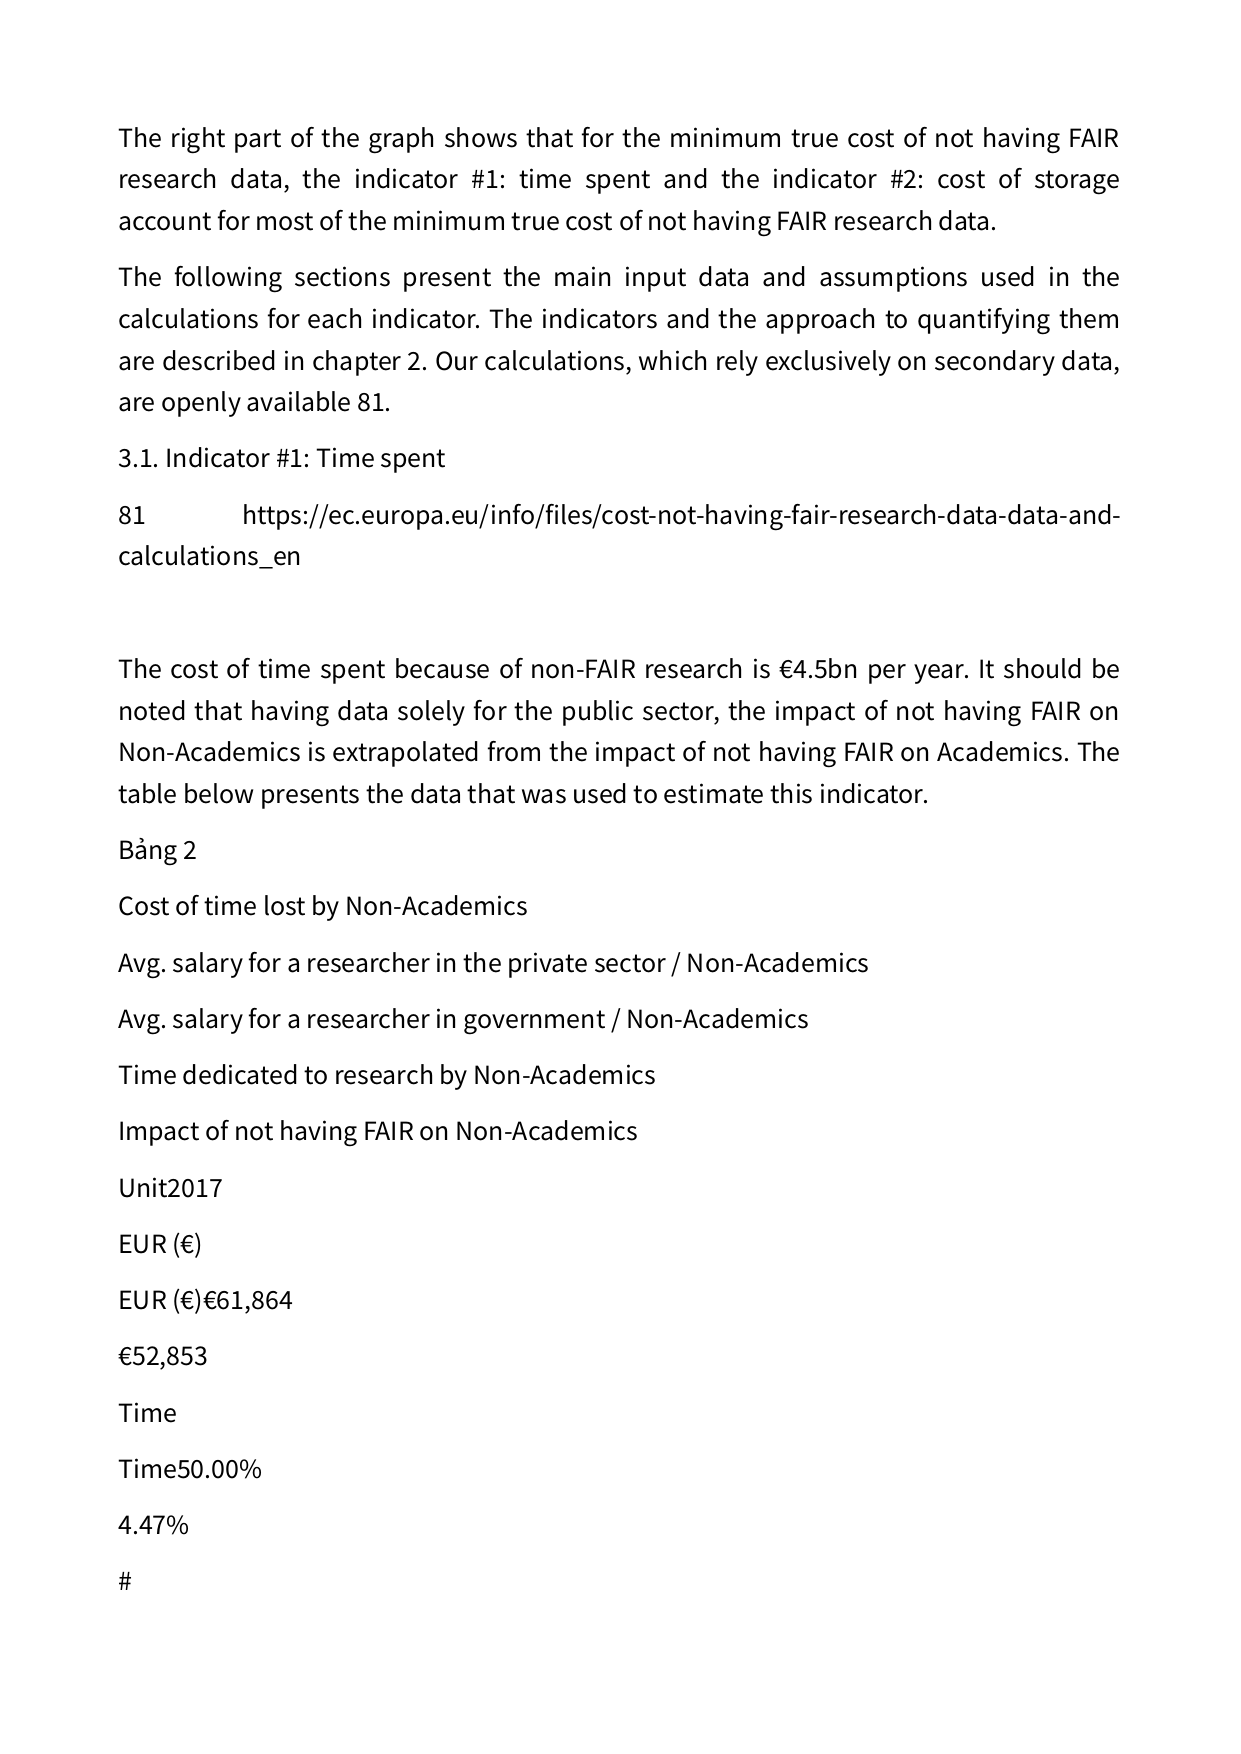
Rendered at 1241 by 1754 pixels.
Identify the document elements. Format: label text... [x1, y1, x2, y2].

text Cost of time lost by Non-Academics [118, 887, 1122, 923]
text Avg. salary for a researcher in the private sector / Non-Academics [118, 943, 1122, 979]
text 81 https://ec.europa.eu/info/files/cost-not-having-fair-research-data-data-and-calculations_en [118, 495, 1122, 573]
text EUR (€)€61,864 [118, 1281, 1122, 1317]
text The following sections present the main input data and assumptions used in the calculations for each indicator. The indicators and the approach to quantifying them are described in chapter 2. Our calculations, which rely exclusively on secondary data, are openly available 81. [118, 258, 1122, 419]
text €52,853 [118, 1337, 1122, 1373]
text 4.47% [118, 1506, 1122, 1542]
text Time50.00% [118, 1449, 1122, 1486]
text Time dedicated to research by Non-Academics [118, 1056, 1122, 1092]
text The cost of time spent because of non-FAIR research is €4.5bn per year. It should be noted that having data solely for the public sector, the impact of not having FAIR on Non-Academics is extrapolated from the impact of not having FAIR on Academics. The table below presents the data that was used to estimate this indicator. [118, 649, 1122, 811]
text 3.1. Indicator #1: Time spent [118, 439, 1122, 475]
text Time [118, 1393, 1122, 1429]
text Impact of not having FAIR on Non-Academics [118, 1112, 1122, 1148]
text Bảng 2 [118, 831, 1122, 867]
text Unit2017 [118, 1168, 1122, 1204]
text # [118, 1562, 1122, 1598]
text EUR (€) [118, 1224, 1122, 1261]
text The right part of the graph shows that for the minimum true cost of not having FAIR research data, the indicator #1: time spent and the indicator #2: cost of storage account for most of the minimum true cost of not having FAIR research data. [118, 118, 1122, 238]
text Avg. salary for a researcher in government / Non-Academics [118, 999, 1122, 1036]
